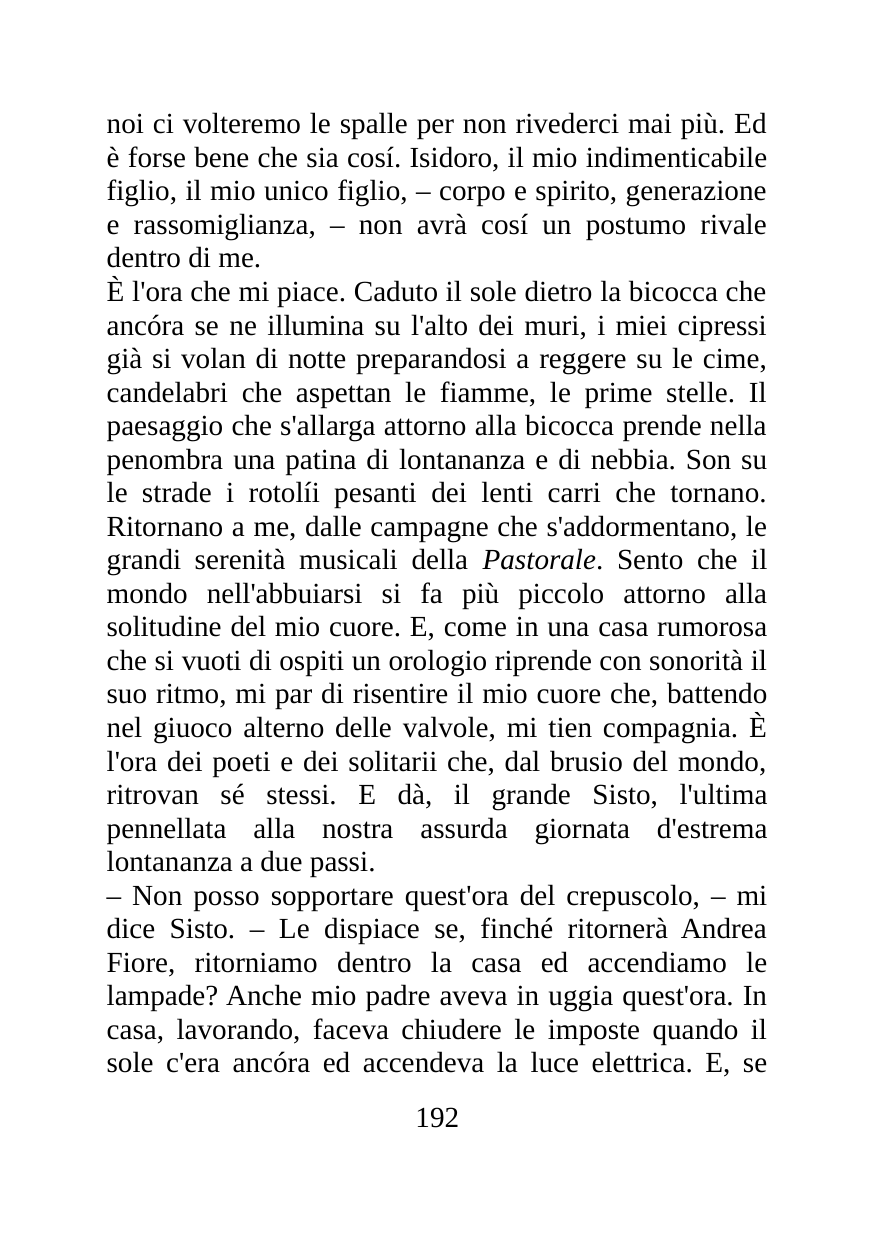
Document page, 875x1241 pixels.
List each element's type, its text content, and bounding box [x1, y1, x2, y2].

text È l'ora che mi piace. Caduto il sole dietro la bicocca che ancóra se ne illumina su l'alto dei muri, i miei cipressi già si volan di notte preparandosi a reggere su le cime, candelabri che aspettan le fiamme, le prime stelle. Il paesaggio che s'allarga attorno alla bicocca prende nella penombra una patina di lontananza e di nebbia. Son su le strade i rotolíi pesanti dei lenti carri che tornano. Ritornano a me, dalle campagne che s'addormentano, le grandi serenità musicali della Pastorale. Sento che il mondo nell'abbuiarsi si fa più piccolo attorno alla solitudine del mio cuore. E, come in una casa rumorosa che si vuoti di ospiti un orologio riprende con sonorità il suo ritmo, mi par di risentire il mio cuore che, battendo nel giuoco alterno delle valvole, mi tien compagnia. È l'ora dei poeti e dei solitarii che, dal brusio del mondo, ritrovan sé stessi. E dà, il grande Sisto, l'ultima pennellata alla nostra assurda giornata d'estrema lontananza a due passi. [106, 274, 768, 878]
text noi ci volteremo le spalle per non rivederci mai più. Ed è forse bene che sia cosí. Isidoro, il mio indimenticabile figlio, il mio unico figlio, – corpo e spirito, generazione e rassomiglianza, – non avrà cosí un postumo rivale dentro di me. [106, 106, 768, 274]
text – Non posso sopportare quest'ora del crepuscolo, – mi dice Sisto. – Le dispiace se, finché ritornerà Andrea Fiore, ritorniamo dentro la casa ed accendiamo le lampade? Anche mio padre aveva in uggia quest'ora. In casa, lavorando, faceva chiudere le imposte quando il sole c'era ancóra ed accendeva la luce elettrica. E, se [106, 878, 768, 1079]
